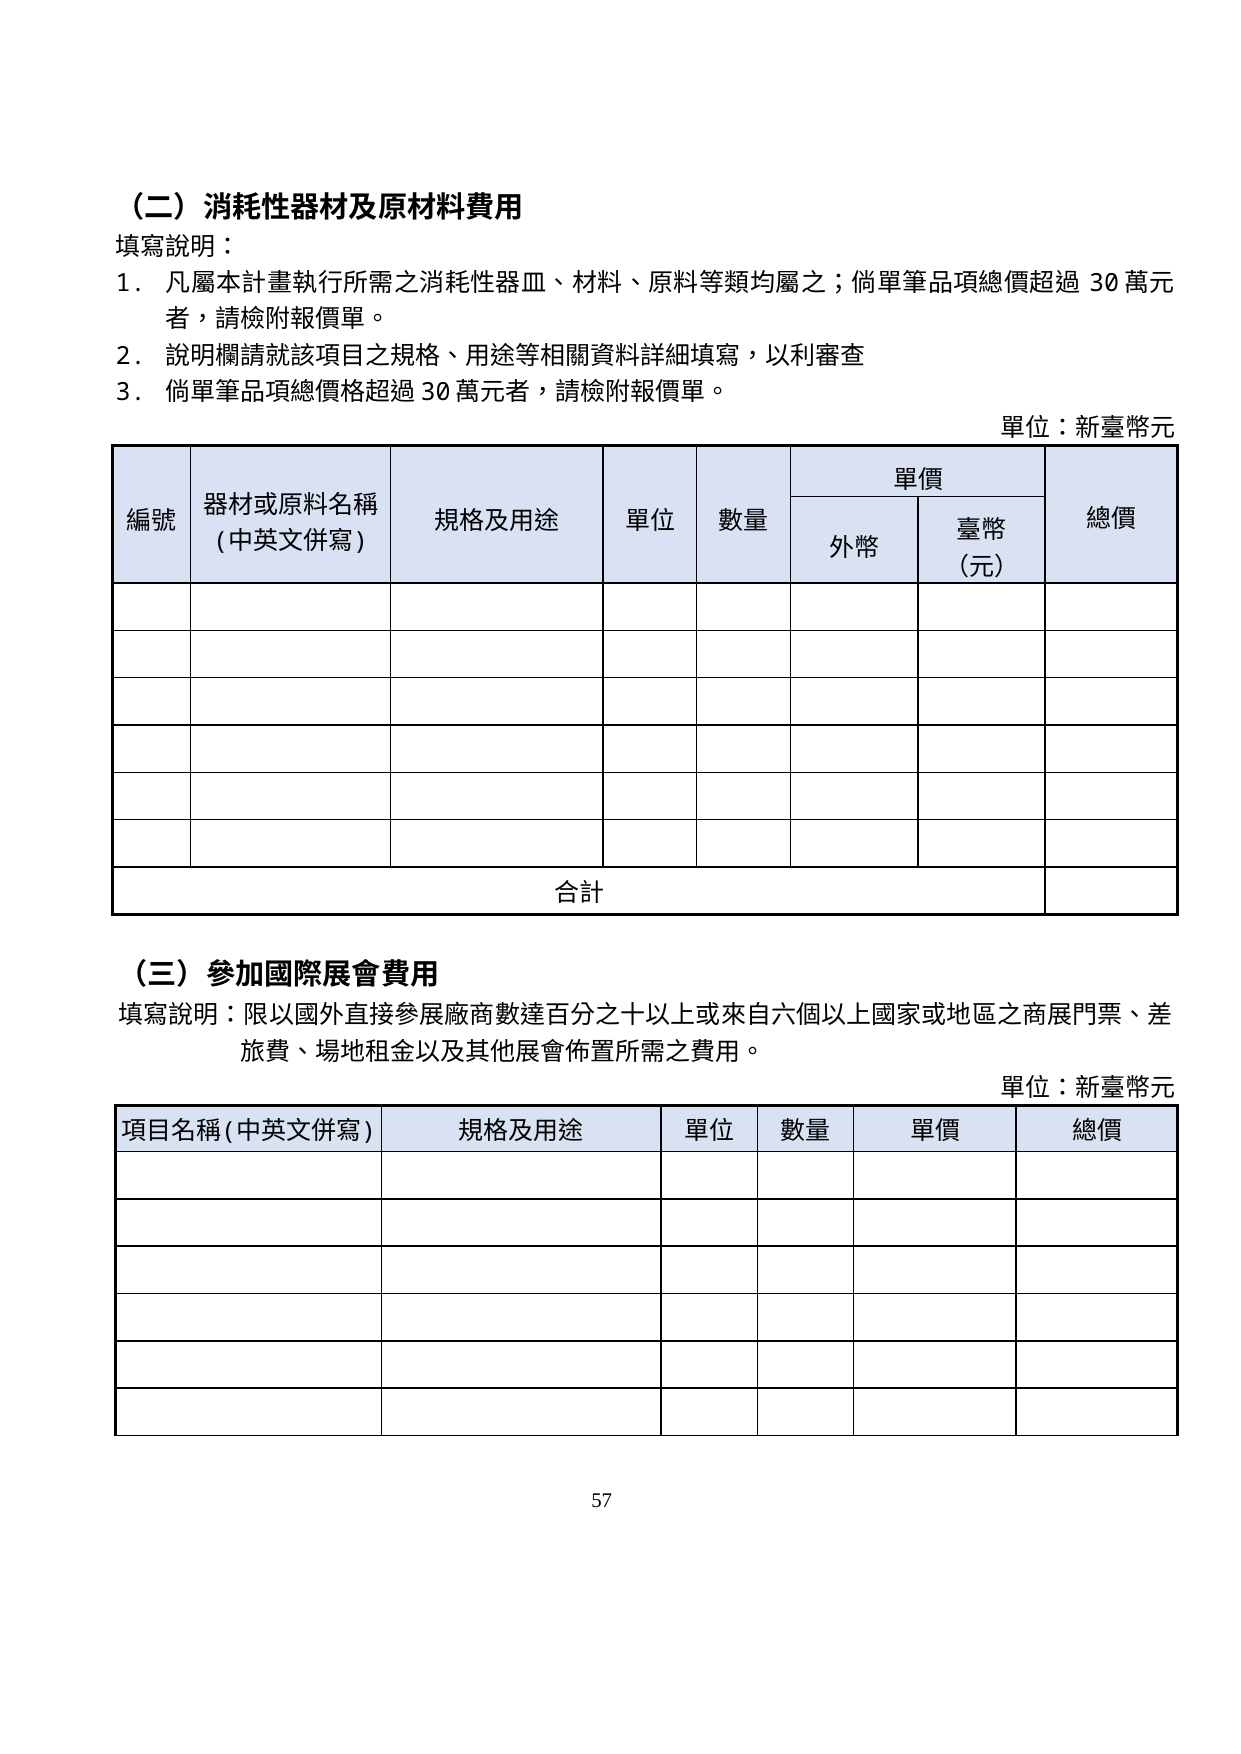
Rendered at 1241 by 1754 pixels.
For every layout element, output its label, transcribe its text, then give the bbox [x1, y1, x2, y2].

table_cell [117, 1389, 381, 1434]
table_cell [604, 820, 696, 866]
table_cell [697, 584, 790, 629]
table_cell [758, 1247, 853, 1293]
table_cell [697, 820, 790, 866]
table_cell [382, 1200, 660, 1245]
table_cell [114, 820, 190, 866]
table_cell [758, 1200, 853, 1245]
table_cell [391, 584, 602, 629]
table_cell [697, 773, 790, 819]
table_cell [604, 678, 696, 724]
table_cell [382, 1294, 660, 1340]
table_cell [604, 584, 696, 629]
table_cell [117, 1342, 381, 1387]
table_cell [919, 631, 1044, 677]
table_cell [382, 1152, 660, 1198]
table_cell [1046, 820, 1176, 866]
table_cell [117, 1152, 381, 1198]
table_cell 總價 [1046, 447, 1176, 582]
table_cell [391, 773, 602, 819]
table_cell [1017, 1247, 1176, 1293]
table_cell [391, 631, 602, 677]
table_cell [791, 726, 917, 771]
table_cell 填寫說明： 凡屬本計畫執行所需之消耗性器皿、材料、原料等類均屬之；倘單筆品項總價超過30萬元者，請檢附報價單。 說明欄請就該項目之規格、用途等相關資料詳細填寫，以利審查 倘單筆品項總價格超過30萬元者，請檢附報價單。 [113, 226, 1178, 408]
table_cell [919, 678, 1044, 724]
table_cell 總價 [1017, 1107, 1176, 1151]
table_cell 單價 [854, 1107, 1015, 1151]
table_cell 外幣 [791, 497, 917, 582]
table_cell [191, 726, 390, 771]
table_cell [919, 726, 1044, 771]
table_cell [662, 1200, 757, 1245]
table_cell [191, 678, 390, 724]
table_cell [791, 820, 917, 866]
table_cell [382, 1247, 660, 1293]
table_cell [854, 1200, 1015, 1245]
table_cell 數量 [697, 447, 790, 582]
table_cell [854, 1294, 1015, 1340]
table_cell [697, 726, 790, 771]
table_cell [382, 1342, 660, 1387]
table_cell [919, 584, 1044, 629]
table_cell 單位：新臺幣元 [113, 408, 1178, 444]
table_cell [791, 631, 917, 677]
table_cell 單價 [791, 447, 1044, 496]
table_cell 規格及用途 [382, 1107, 660, 1151]
table_cell [191, 584, 390, 629]
table_cell 器材或原料名稱(中英文併寫) [191, 447, 390, 582]
table_cell [1046, 678, 1176, 724]
table_cell [1017, 1200, 1176, 1245]
table_cell [662, 1294, 757, 1340]
table_header （三）參加國際展會費用 [115, 951, 1178, 995]
table_cell [697, 631, 790, 677]
table_cell 單位：新臺幣元 [115, 1067, 1178, 1103]
table_cell [854, 1247, 1015, 1293]
table_cell [1046, 631, 1176, 677]
table_cell [604, 726, 696, 771]
table_cell [758, 1294, 853, 1340]
table_cell [662, 1342, 757, 1387]
table_cell [114, 631, 190, 677]
table_cell [854, 1389, 1015, 1434]
table_cell [1046, 868, 1176, 913]
table_cell [1046, 773, 1176, 819]
table_cell [662, 1389, 757, 1434]
table_cell [854, 1152, 1015, 1198]
table_cell [662, 1152, 757, 1198]
table_cell [114, 584, 190, 629]
table_cell 填寫說明：限以國外直接參展廠商數達百分之十以上或來自六個以上國家或地區之商展門票、差旅費、場地租金以及其他展會佈置所需之費用。 [115, 995, 1178, 1067]
table_cell [758, 1342, 853, 1387]
table_cell 單位 [604, 447, 696, 582]
table_cell [191, 820, 390, 866]
table_cell [391, 678, 602, 724]
table_cell 項目名稱(中英文併寫) [117, 1107, 381, 1151]
table_cell [117, 1200, 381, 1245]
table_cell 單位 [662, 1107, 757, 1151]
table_cell [191, 631, 390, 677]
table_cell [114, 726, 190, 771]
table_cell [854, 1342, 1015, 1387]
table_cell 數量 [758, 1107, 853, 1151]
table_cell [1046, 584, 1176, 629]
table_cell [391, 820, 602, 866]
table_header （二）消耗性器材及原材料費用 [113, 184, 1178, 226]
table_cell [114, 773, 190, 819]
table_cell [697, 678, 790, 724]
table_cell [791, 678, 917, 724]
table_cell 編號 [114, 447, 190, 582]
table_cell [391, 726, 602, 771]
table_cell 合計 [114, 868, 1044, 913]
table_cell [758, 1389, 853, 1434]
table_cell [758, 1152, 853, 1198]
table_cell [791, 773, 917, 819]
table_cell [919, 820, 1044, 866]
table_cell [919, 773, 1044, 819]
table_cell [382, 1389, 660, 1434]
table_cell [662, 1247, 757, 1293]
table_cell [117, 1294, 381, 1340]
table_cell [1017, 1294, 1176, 1340]
table_cell [604, 773, 696, 819]
table_cell [791, 584, 917, 629]
table_cell [604, 631, 696, 677]
table_cell [1046, 726, 1176, 771]
table_cell 規格及用途 [391, 447, 602, 582]
table_cell 臺幣（元） [919, 497, 1044, 582]
table_cell [114, 678, 190, 724]
table_cell [1017, 1152, 1176, 1198]
table_cell [117, 1247, 381, 1293]
table_cell [1017, 1342, 1176, 1387]
table_cell [191, 773, 390, 819]
table_cell [1017, 1389, 1176, 1434]
